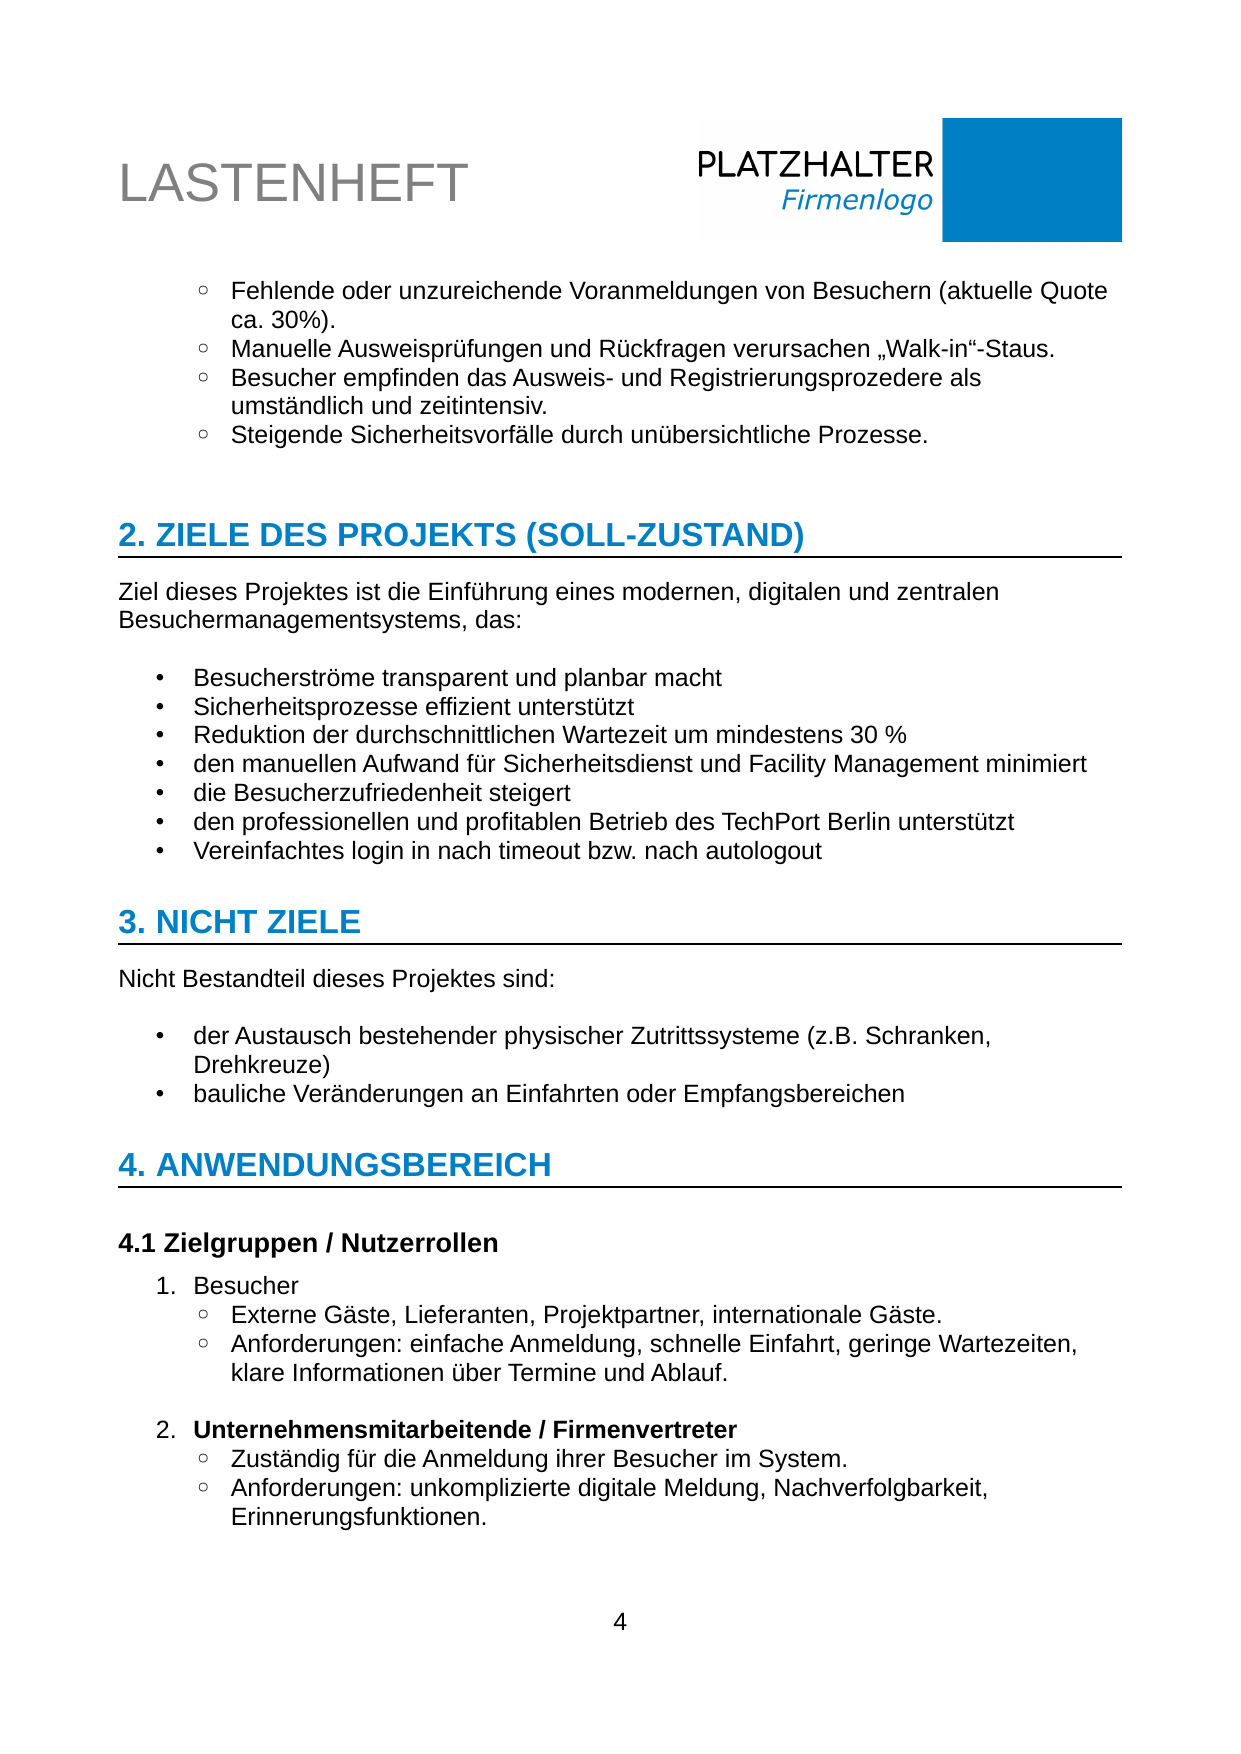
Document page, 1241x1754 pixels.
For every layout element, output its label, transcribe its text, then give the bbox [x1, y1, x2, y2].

subtitle Nicht Ziele [118, 902, 1122, 943]
list Reduktion der durchschnittlichen Wartezeit um mindestens 30 % [156, 721, 1122, 749]
subtitle Ziele des Projekts (SOLL-Zustand) [118, 515, 1122, 556]
list Besucher [156, 1271, 1122, 1300]
list der Austausch bestehender physischer Zutrittssysteme (z.B. Schranken, Drehkreuze) [156, 1021, 1122, 1079]
list den professionellen und profitablen Betrieb des TechPort Berlin unterstützt [156, 807, 1122, 836]
subtitle 4.1 Zielgruppen / Nutzerrollen [118, 1227, 1122, 1258]
subtitle Anwendungsbereich [118, 1145, 1122, 1186]
list Anforderungen: einfache Anmeldung, schnelle Einfahrt, geringe Wartezeiten, klare Informationen über Termine und Ablauf. [193, 1329, 1122, 1386]
text Ziel dieses Projektes ist die Einführung eines modernen, digitalen und zentralen Besuchermanagementsystems, das: [118, 577, 1122, 634]
list Anforderungen: unkomplizierte digitale Meldung, Nachverfolgbarkeit, Erinnerungsfunktionen. [193, 1473, 1122, 1530]
list den manuellen Aufwand für Sicherheitsdienst und Facility Management minimiert [156, 749, 1122, 778]
list Zuständig für die Anmeldung ihrer Besucher im System. [193, 1444, 1122, 1473]
picture [698, 118, 1123, 242]
text Nicht Bestandteil dieses Projektes sind: [118, 964, 1122, 992]
list die Besucherzufriedenheit steigert [156, 778, 1122, 807]
list bauliche Veränderungen an Einfahrten oder Empfangsbereichen [156, 1079, 1122, 1108]
list Besucher empfinden das Ausweis- und Registrierungsprozedere als umständlich und zeitintensiv. [193, 362, 1122, 420]
list Unternehmensmitarbeitende / Firmenvertreter [156, 1415, 1122, 1444]
list Steigende Sicherheitsvorfälle durch unübersichtliche Prozesse. [193, 420, 1122, 449]
list Externe Gäste, Lieferanten, Projektpartner, internationale Gäste. [193, 1300, 1122, 1329]
list Manuelle Ausweisprüfungen und Rückfragen verursachen „Walk-in“-Staus. [193, 334, 1122, 362]
list Vereinfachtes login in nach timeout bzw. nach autologout [156, 836, 1122, 865]
list Sicherheitsprozesse effizient unterstützt [156, 692, 1122, 721]
list Fehlende oder unzureichende Voranmeldungen von Besuchern (aktuelle Quote ca. 30%). [193, 276, 1122, 334]
list Besucherströme transparent und planbar macht [156, 663, 1122, 692]
